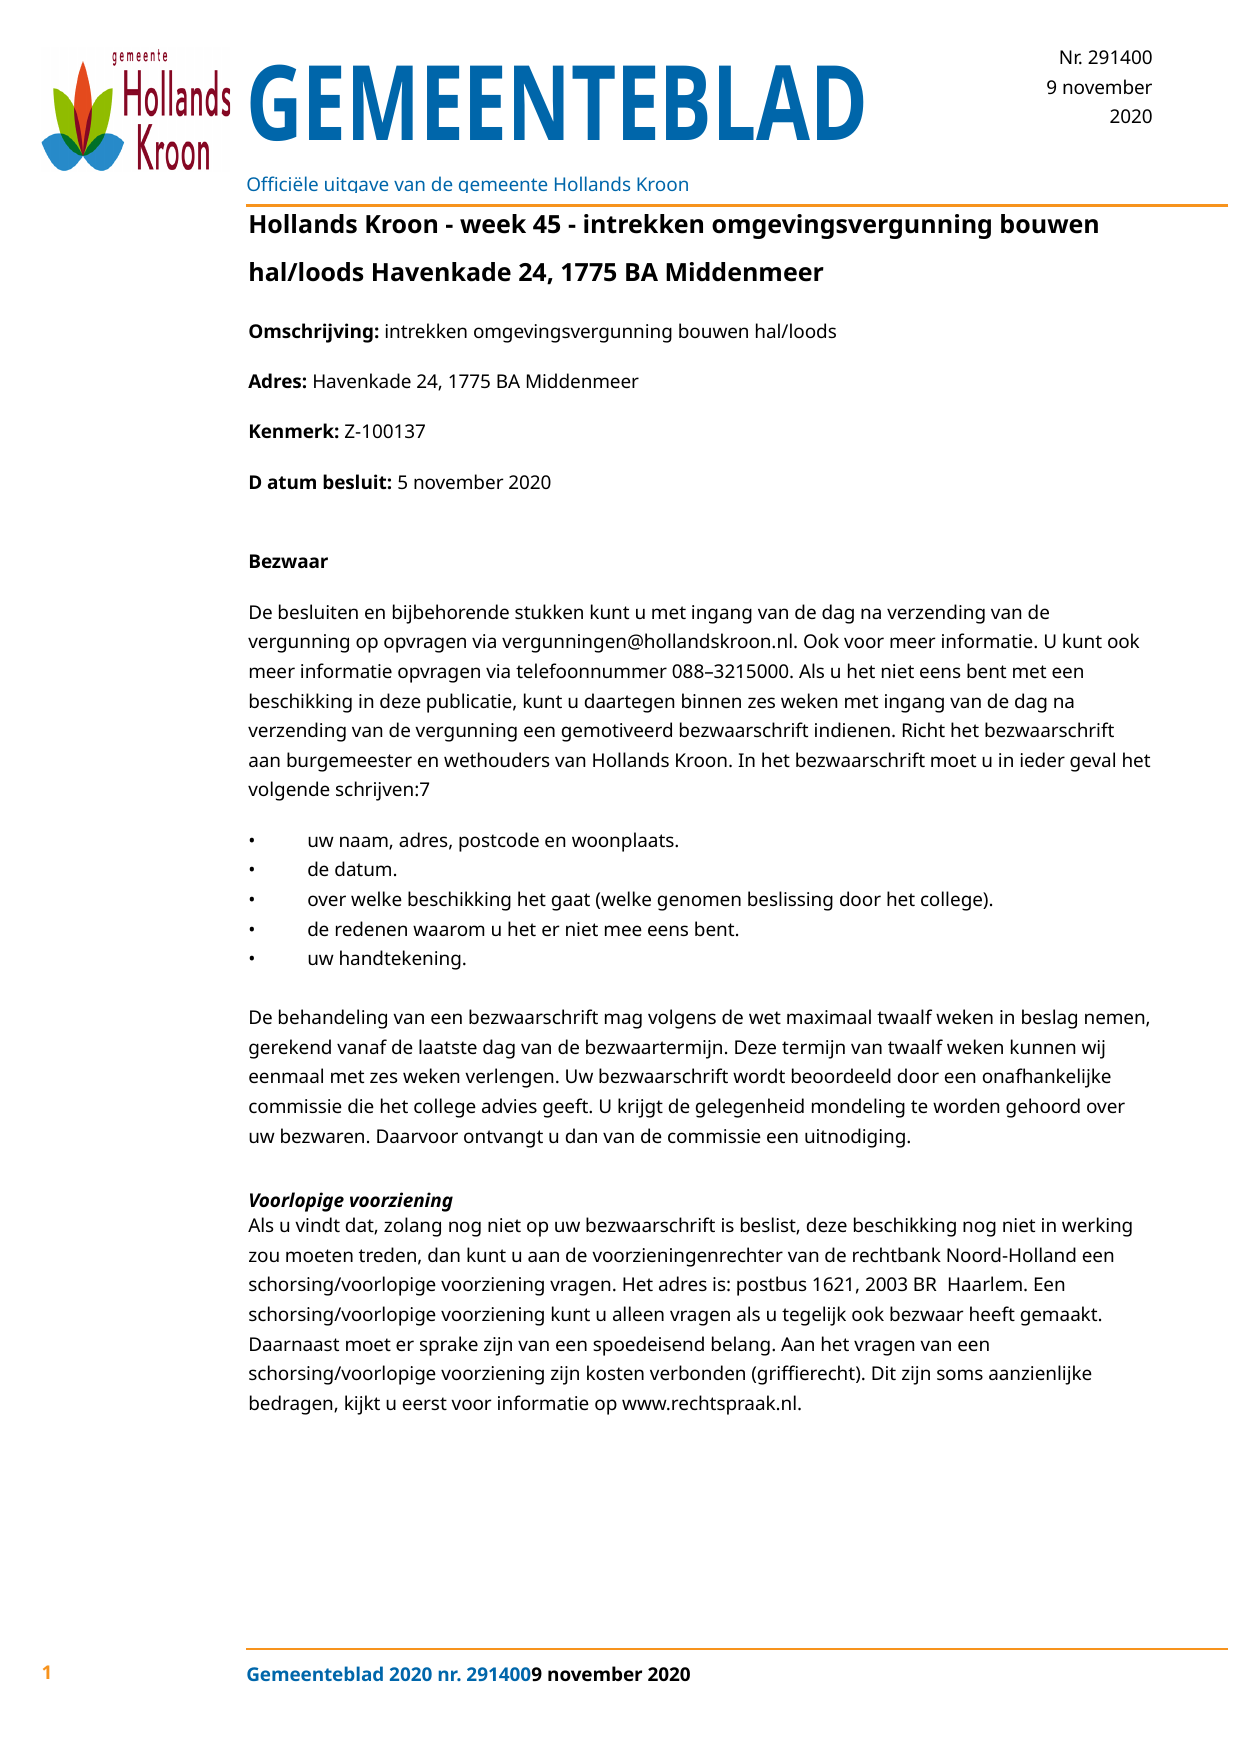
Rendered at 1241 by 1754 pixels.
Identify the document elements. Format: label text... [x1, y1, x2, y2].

text Hollands Kroon - week 45 - intrekken omgevingsvergunning bouwen hal/loods Havenkade 24, 1775 BA Middenmeer [248, 207, 1152, 288]
text Als u vindt dat, zolang nog niet op uw bezwaarschrift is beslist, deze beschikking nog niet in werking zou moeten treden, dan kunt u aan de voorzieningenrechter van de rechtbank Noord-Holland een schorsing/voorlopige voorziening vragen. Het adres is: postbus 1621, 2003 BR Haarlem. Een schorsing/voorlopige voorziening kunt u alleen vragen als u tegelijk ook bezwaar heeft gemaakt. Daarnaast moet er sprake zijn van een spoedeisend belang. Aan het vragen van een schorsing/voorlopige voorziening zijn kosten verbonden (griffierecht). Dit zijn soms aanzienlijke bedragen, kijkt u eerst voor informatie op www.rechtspraak.nl. [248, 1212, 1152, 1416]
text Adres: Havenkade 24, 1775 BA Middenmeer [248, 368, 1152, 394]
list de datum. [248, 857, 1152, 882]
text Voorlopige voorziening [248, 1187, 1152, 1212]
text Bezwaar [248, 549, 1152, 574]
text De besluiten en bijbehorende stukken kunt u met ingang van de dag na verzending van de vergunning op opvragen via vergunningen@hollandskroon.nl. Ook voor meer informatie. U kunt ook meer informatie opvragen via telefoonnummer 088–3215000. Als u het niet eens bent met een beschikking in deze publicatie, kunt u daartegen binnen zes weken met ingang van de dag na verzending van de vergunning een gemotiveerd bezwaarschrift indienen. Richt het bezwaarschrift aan burgemeester en wethouders van Hollands Kroon. In het bezwaarschrift moet u in ieder geval het volgende schrijven:7 [248, 599, 1152, 802]
list over welke beschikking het gaat (welke genomen beslissing door het college). [248, 886, 1152, 912]
list de redenen waarom u het er niet mee eens bent. [248, 916, 1152, 941]
list uw handtekening. [248, 945, 1152, 971]
picture [41, 47, 231, 172]
text Kenmerk: Z-100137 [248, 419, 1152, 444]
text De behandeling van een bezwaarschrift mag volgens de wet maximaal twaalf weken in beslag nemen, gerekend vanaf de laatste dag van de bezwaartermijn. Deze termijn van twaalf weken kunnen wij eenmaal met zes weken verlengen. Uw bezwaarschrift wordt beoordeeld door een onafhankelijke commissie die het college advies geeft. U krijgt de gelegenheid mondeling te worden gehoord over uw bezwaren. Daarvoor ontvangt u dan van de commissie een uitnodiging. [248, 1004, 1152, 1148]
table_header [700, 469, 1152, 495]
text Omschrijving: intrekken omgevingsvergunning bouwen hal/loods [248, 318, 1152, 344]
table_header D atum besluit: 5 november 2020 [248, 469, 700, 495]
list uw naam, adres, postcode en woonplaats. [248, 827, 1152, 853]
